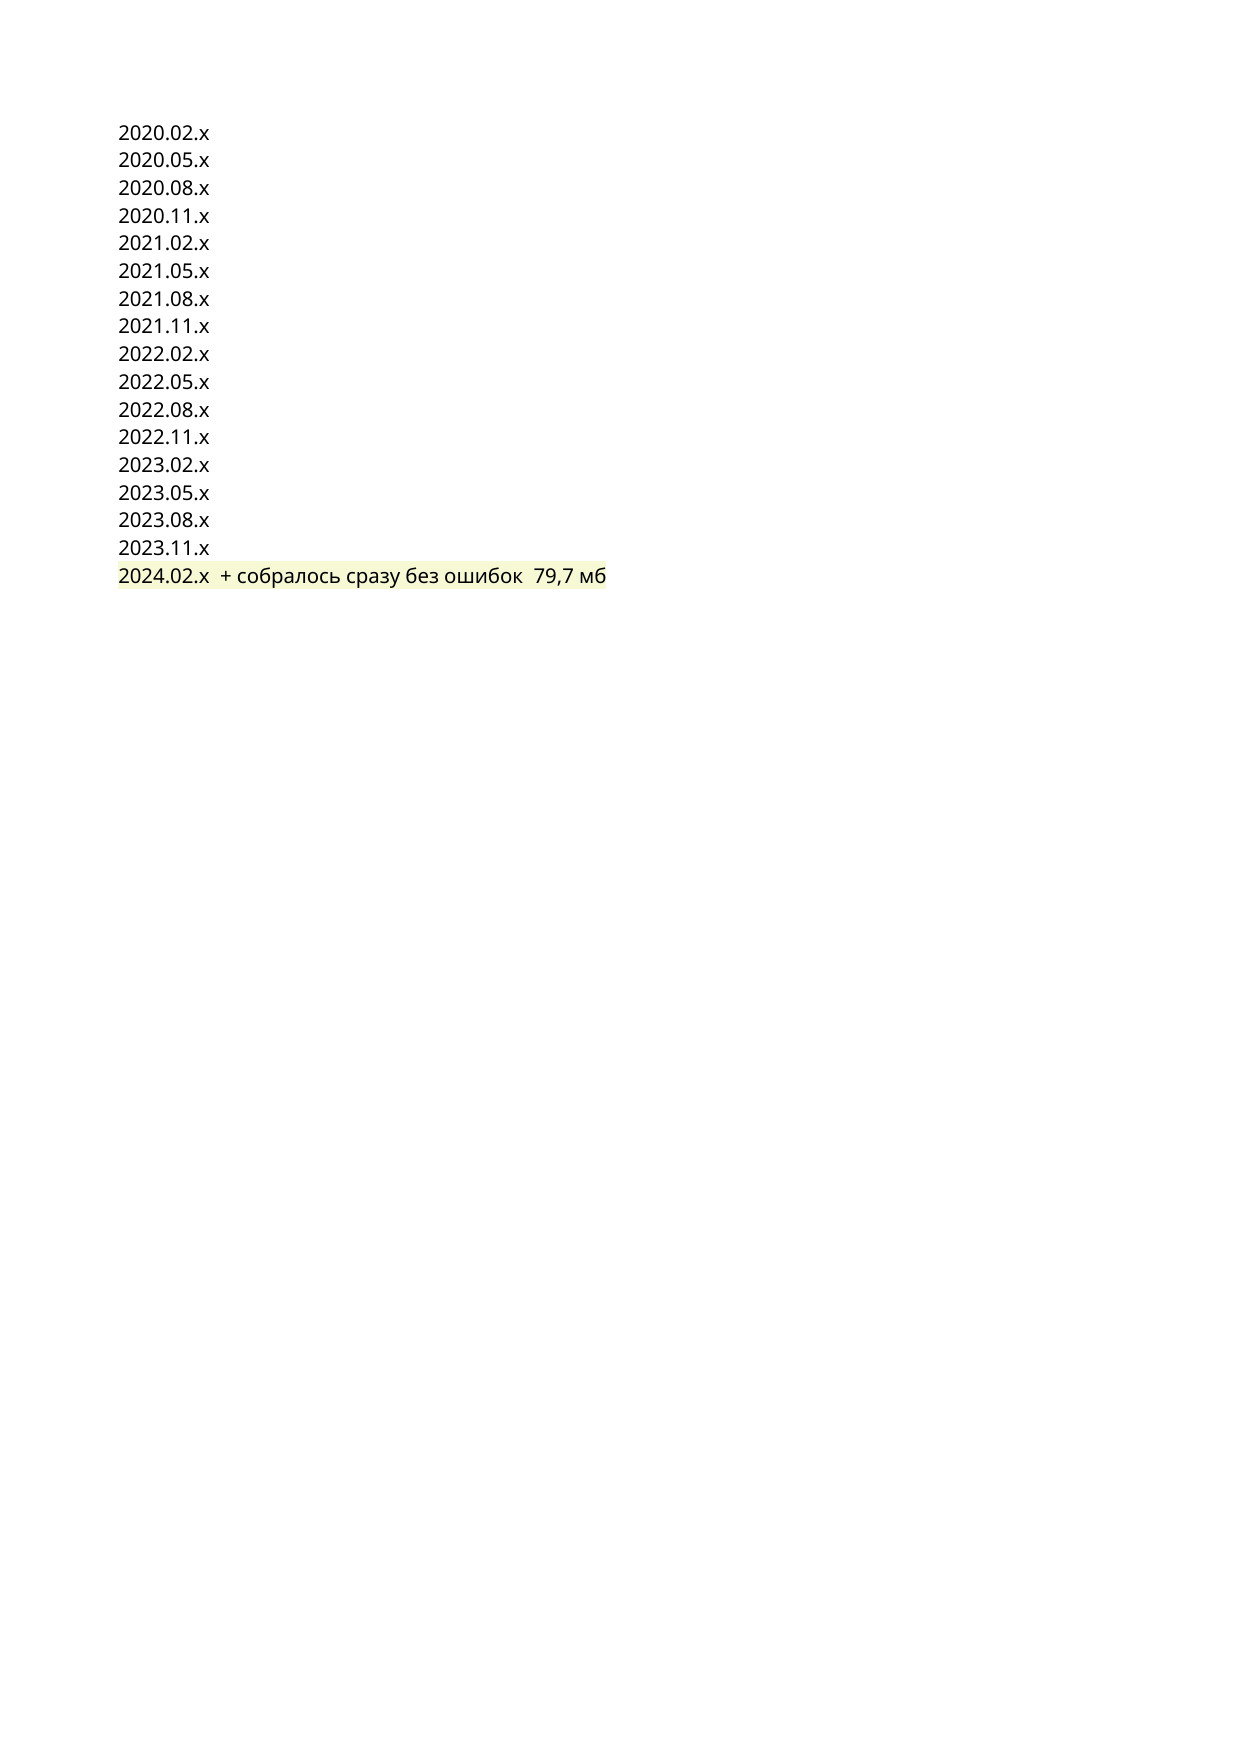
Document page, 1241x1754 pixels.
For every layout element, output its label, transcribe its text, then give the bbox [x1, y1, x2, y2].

text 2022.11.x [118, 423, 1122, 451]
text 2020.11.x [118, 201, 1122, 229]
text 2021.02.x [118, 229, 1122, 257]
text 2020.05.x [118, 146, 1122, 173]
text 2021.08.x [118, 284, 1122, 312]
text 2020.08.x [118, 173, 1122, 201]
text 2023.11.x [118, 534, 1122, 561]
text 2024.02.x + собралось сразу без ошибок 79,7 мб [118, 561, 1122, 589]
text 2022.05.x [118, 367, 1122, 395]
text 2021.11.x [118, 312, 1122, 340]
text 2020.02.x [118, 118, 1122, 146]
text 2022.08.x [118, 395, 1122, 423]
text 2023.05.x [118, 478, 1122, 506]
text 2023.02.x [118, 451, 1122, 478]
text 2023.08.x [118, 506, 1122, 534]
text 2021.05.x [118, 257, 1122, 284]
text 2022.02.x [118, 340, 1122, 367]
